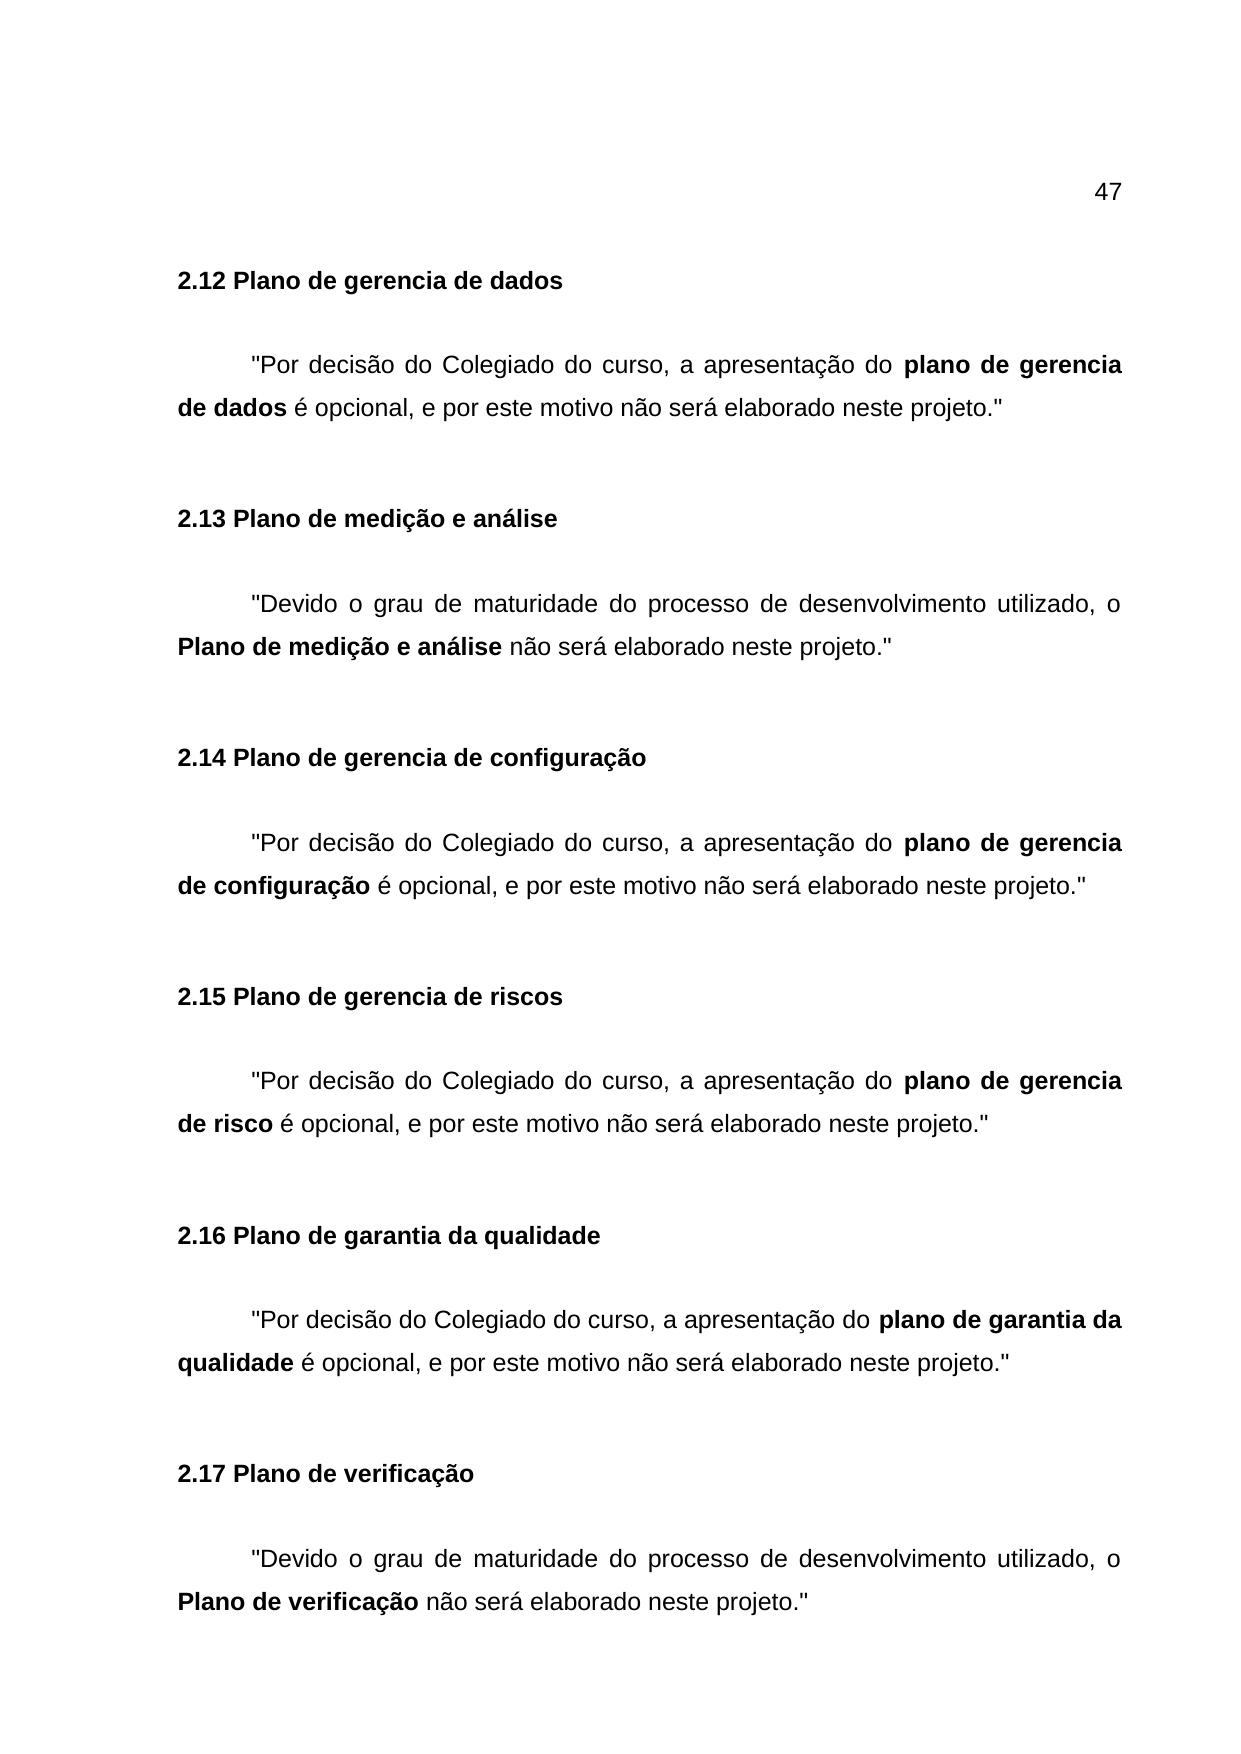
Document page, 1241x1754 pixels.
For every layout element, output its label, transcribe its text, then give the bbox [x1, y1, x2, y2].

text "Por decisão do Colegiado do curso, a apresentação do plano de gerencia de configuração é opcional, e por este motivo não será elaborado neste projeto." [177, 828, 1122, 899]
text "Por decisão do Colegiado do curso, a apresentação do plano de garantia da qualidade é opcional, e por este motivo não será elaborado neste projeto." [177, 1305, 1122, 1377]
subtitle 2.17 Plano de verificação [177, 1459, 1122, 1488]
text "Devido o grau de maturidade do processo de desenvolvimento utilizado, o Plano de verificação não será elaborado neste projeto." [177, 1544, 1122, 1616]
subtitle 2.14 Plano de gerencia de configuração [177, 743, 1122, 772]
text "Devido o grau de maturidade do processo de desenvolvimento utilizado, o Plano de medição e análise não será elaborado neste projeto." [177, 589, 1122, 661]
subtitle 2.12 Plano de gerencia de dados [177, 266, 1122, 294]
subtitle 2.15 Plano de gerencia de riscos [177, 982, 1122, 1011]
text "Por decisão do Colegiado do curso, a apresentação do plano de gerencia de risco é opcional, e por este motivo não será elaborado neste projeto." [177, 1066, 1122, 1138]
text "Por decisão do Colegiado do curso, a apresentação do plano de gerencia de dados é opcional, e por este motivo não será elaborado neste projeto." [177, 350, 1122, 422]
subtitle 2.16 Plano de garantia da qualidade [177, 1221, 1122, 1249]
subtitle 2.13 Plano de medição e análise [177, 504, 1122, 533]
